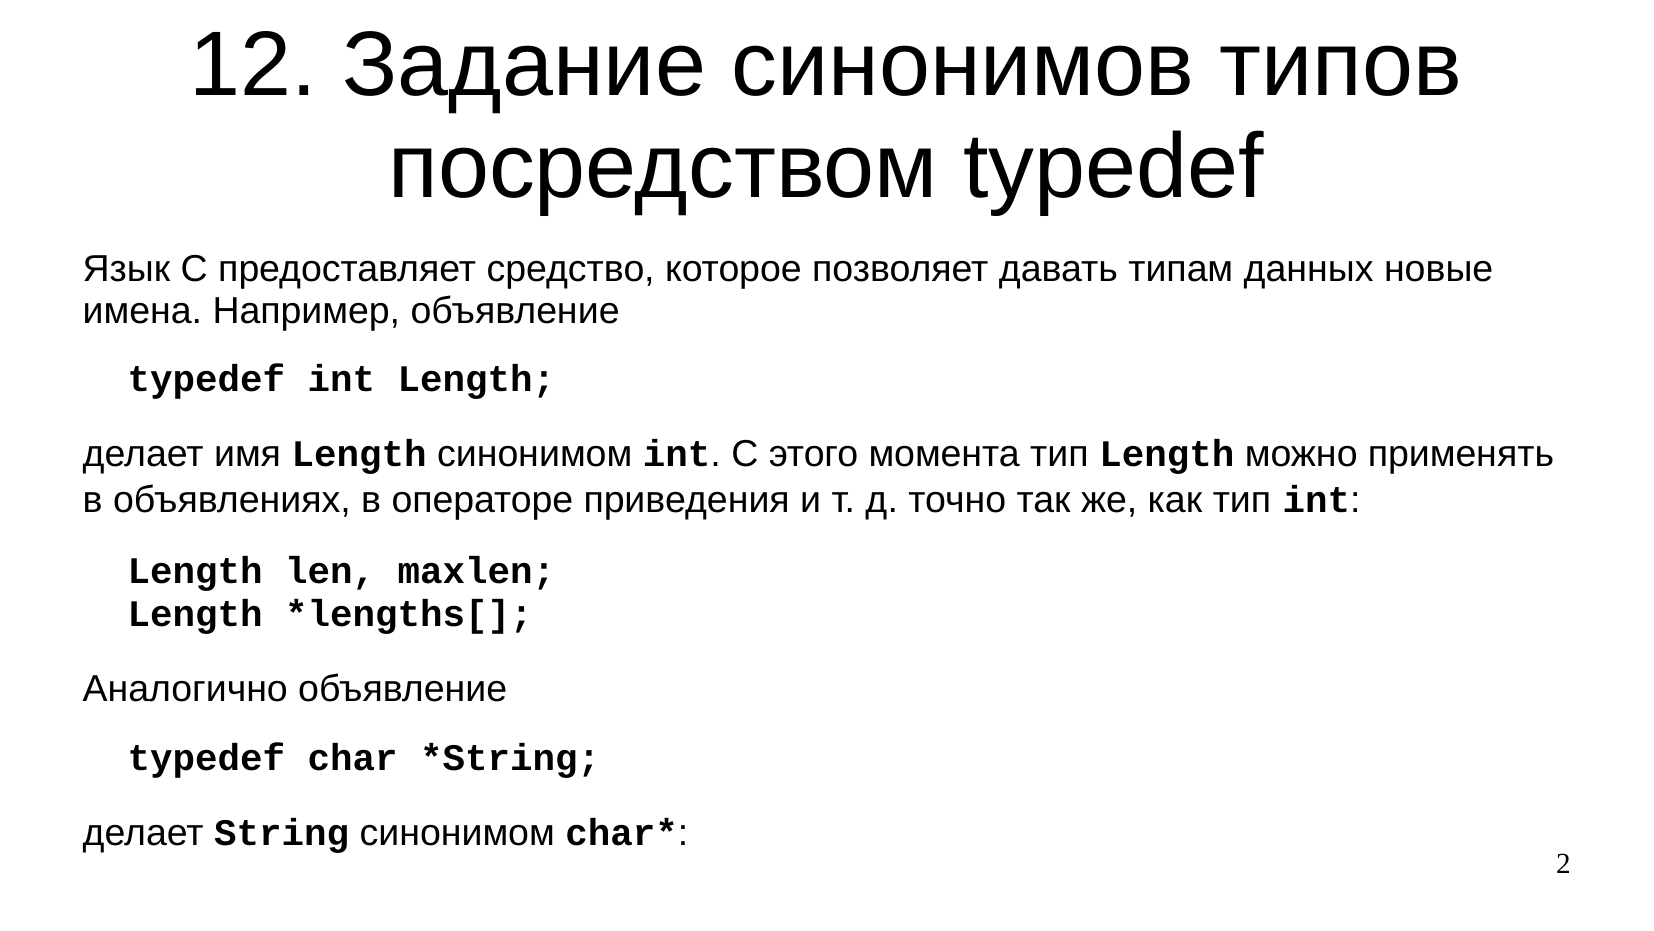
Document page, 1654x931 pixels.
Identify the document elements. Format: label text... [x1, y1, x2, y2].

title 12. Задание синонимов типов посредством typedef [82, 12, 1571, 218]
list Язык C предоставляет средство, которое позволяет давать типам данных новые имена. Например, объявление typedef int Length; делает имя Length синонимом int. С этого момента тип Length можно применять в объявлениях, в операторе приведения и т. д. точно так же, как тип int: Length len, maxlen; Length *lengths[]; Аналогично объявление typedef char *String; делает String синонимом char*: [82, 247, 1571, 886]
